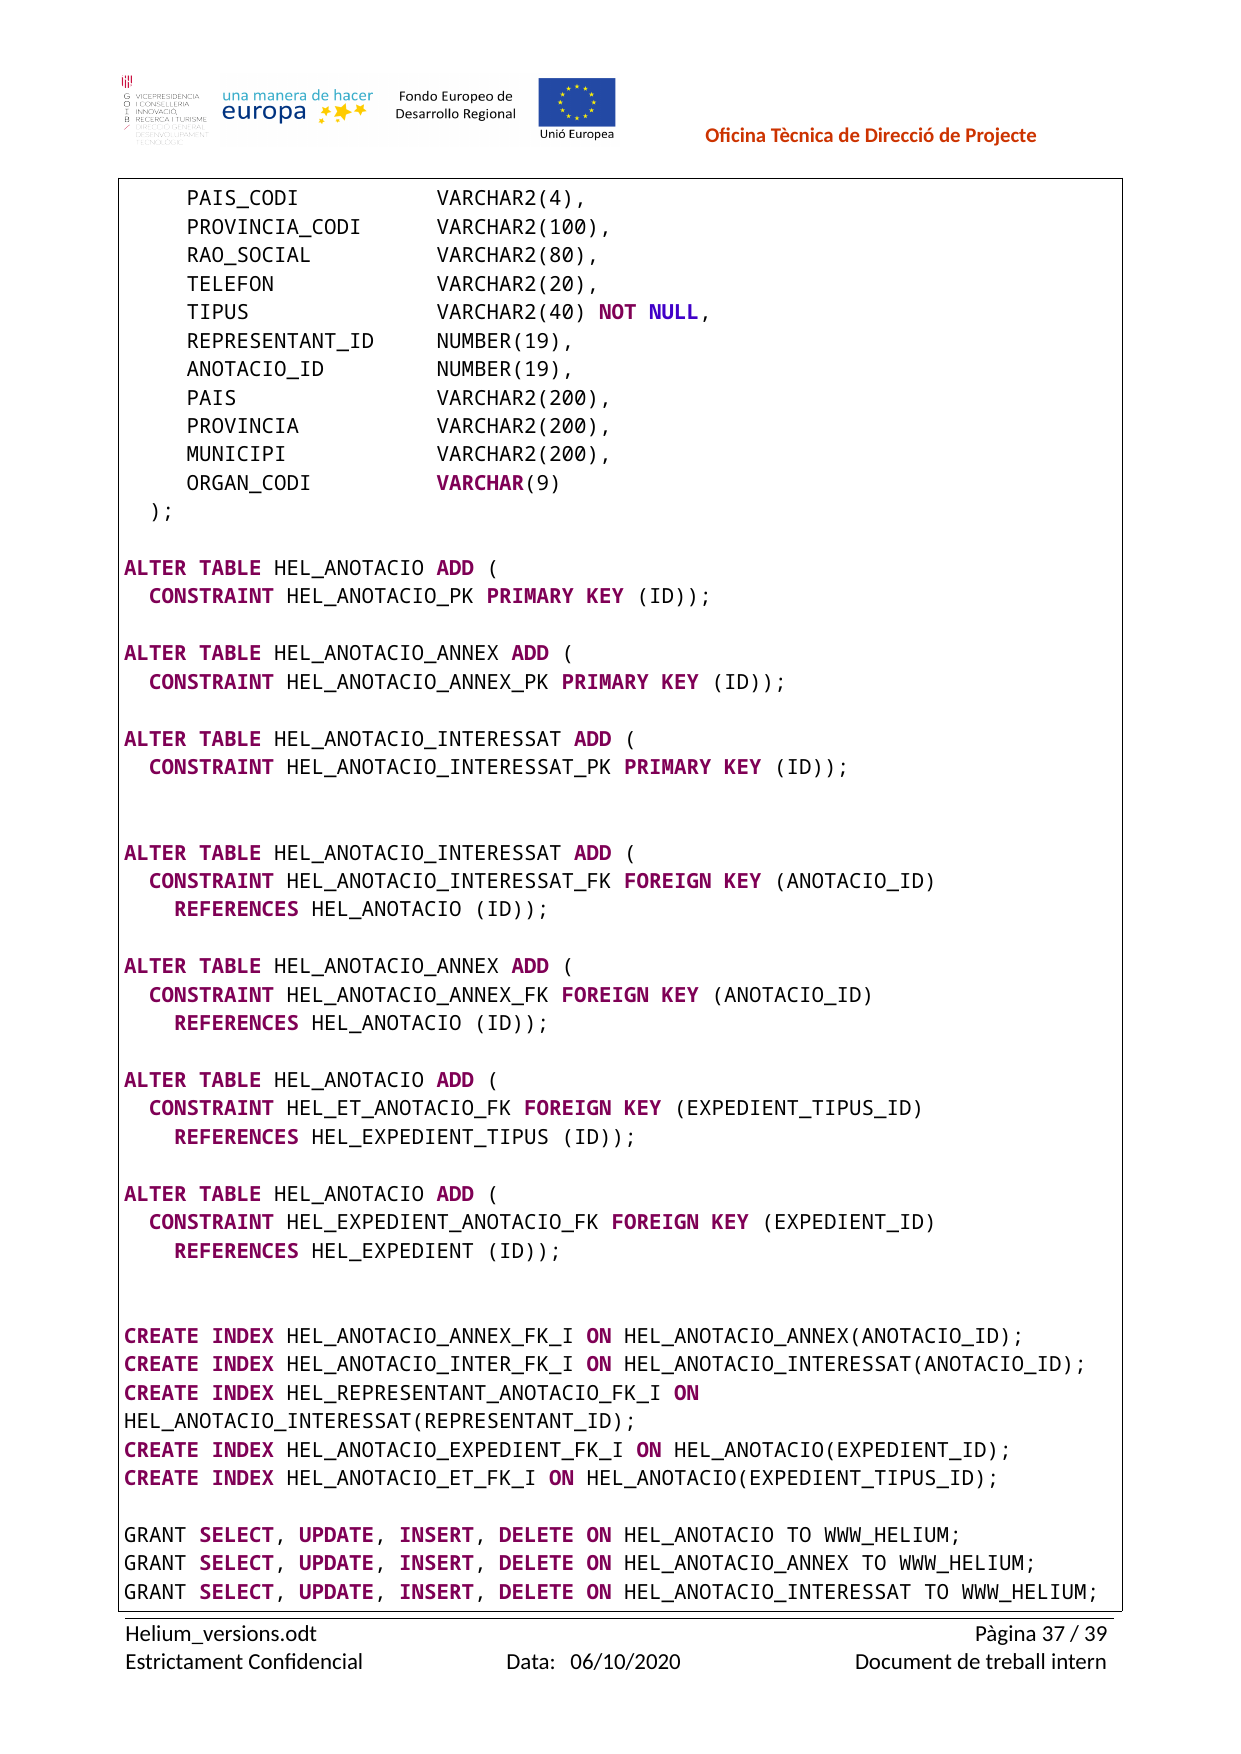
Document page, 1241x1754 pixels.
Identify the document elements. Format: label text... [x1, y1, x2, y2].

table_header PAIS_CODI VARCHAR2(4), PROVINCIA_CODI VARCHAR2(100), RAO_SOCIAL VARCHAR2(80), TELEFON VARCHAR2(20), TIPUS VARCHAR2(40) NOT NULL, REPRESENTANT_ID NUMBER(19), ANOTACIO_ID NUMBER(19), PAIS VARCHAR2(200), PROVINCIA VARCHAR2(200), MUNICIPI VARCHAR2(200), ORGAN_CODI VARCHAR(9) ); ALTER TABLE HEL_ANOTACIO ADD ( CONSTRAINT HEL_ANOTACIO_PK PRIMARY KEY (ID)); ALTER TABLE HEL_ANOTACIO_ANNEX ADD ( CONSTRAINT HEL_ANOTACIO_ANNEX_PK PRIMARY KEY (ID)); ALTER TABLE HEL_ANOTACIO_INTERESSAT ADD ( CONSTRAINT HEL_ANOTACIO_INTERESSAT_PK PRIMARY KEY (ID)); ALTER TABLE HEL_ANOTACIO_INTERESSAT ADD ( CONSTRAINT HEL_ANOTACIO_INTERESSAT_FK FOREIGN KEY (ANOTACIO_ID) REFERENCES HEL_ANOTACIO (ID)); ALTER TABLE HEL_ANOTACIO_ANNEX ADD ( CONSTRAINT HEL_ANOTACIO_ANNEX_FK FOREIGN KEY (ANOTACIO_ID) REFERENCES HEL_ANOTACIO (ID)); ALTER TABLE HEL_ANOTACIO ADD ( CONSTRAINT HEL_ET_ANOTACIO_FK FOREIGN KEY (EXPEDIENT_TIPUS_ID) REFERENCES HEL_EXPEDIENT_TIPUS (ID)); ALTER TABLE HEL_ANOTACIO ADD ( CONSTRAINT HEL_EXPEDIENT_ANOTACIO_FK FOREIGN KEY (EXPEDIENT_ID) REFERENCES HEL_EXPEDIENT (ID)); CREATE INDEX HEL_ANOTACIO_ANNEX_FK_I ON HEL_ANOTACIO_ANNEX(ANOTACIO_ID); CREATE INDEX HEL_ANOTACIO_INTER_FK_I ON HEL_ANOTACIO_INTERESSAT(ANOTACIO_ID); CREATE INDEX HEL_REPRESENTANT_ANOTACIO_FK_I ON HEL_ANOTACIO_INTERESSAT(REPRESENTANT_ID); CREATE INDEX HEL_ANOTACIO_EXPEDIENT_FK_I ON HEL_ANOTACIO(EXPEDIENT_ID); CREATE INDEX HEL_ANOTACIO_ET_FK_I ON HEL_ANOTACIO(EXPEDIENT_TIPUS_ID); GRANT SELECT, UPDATE, INSERT, DELETE ON HEL_ANOTACIO TO WWW_HELIUM; GRANT SELECT, UPDATE, INSERT, DELETE ON HEL_ANOTACIO_ANNEX TO WWW_HELIUM; GRANT SELECT, UPDATE, INSERT, DELETE ON HEL_ANOTACIO_INTERESSAT TO WWW_HELIUM; [119, 179, 1122, 1611]
picture [118, 73, 213, 147]
picture [219, 73, 621, 147]
